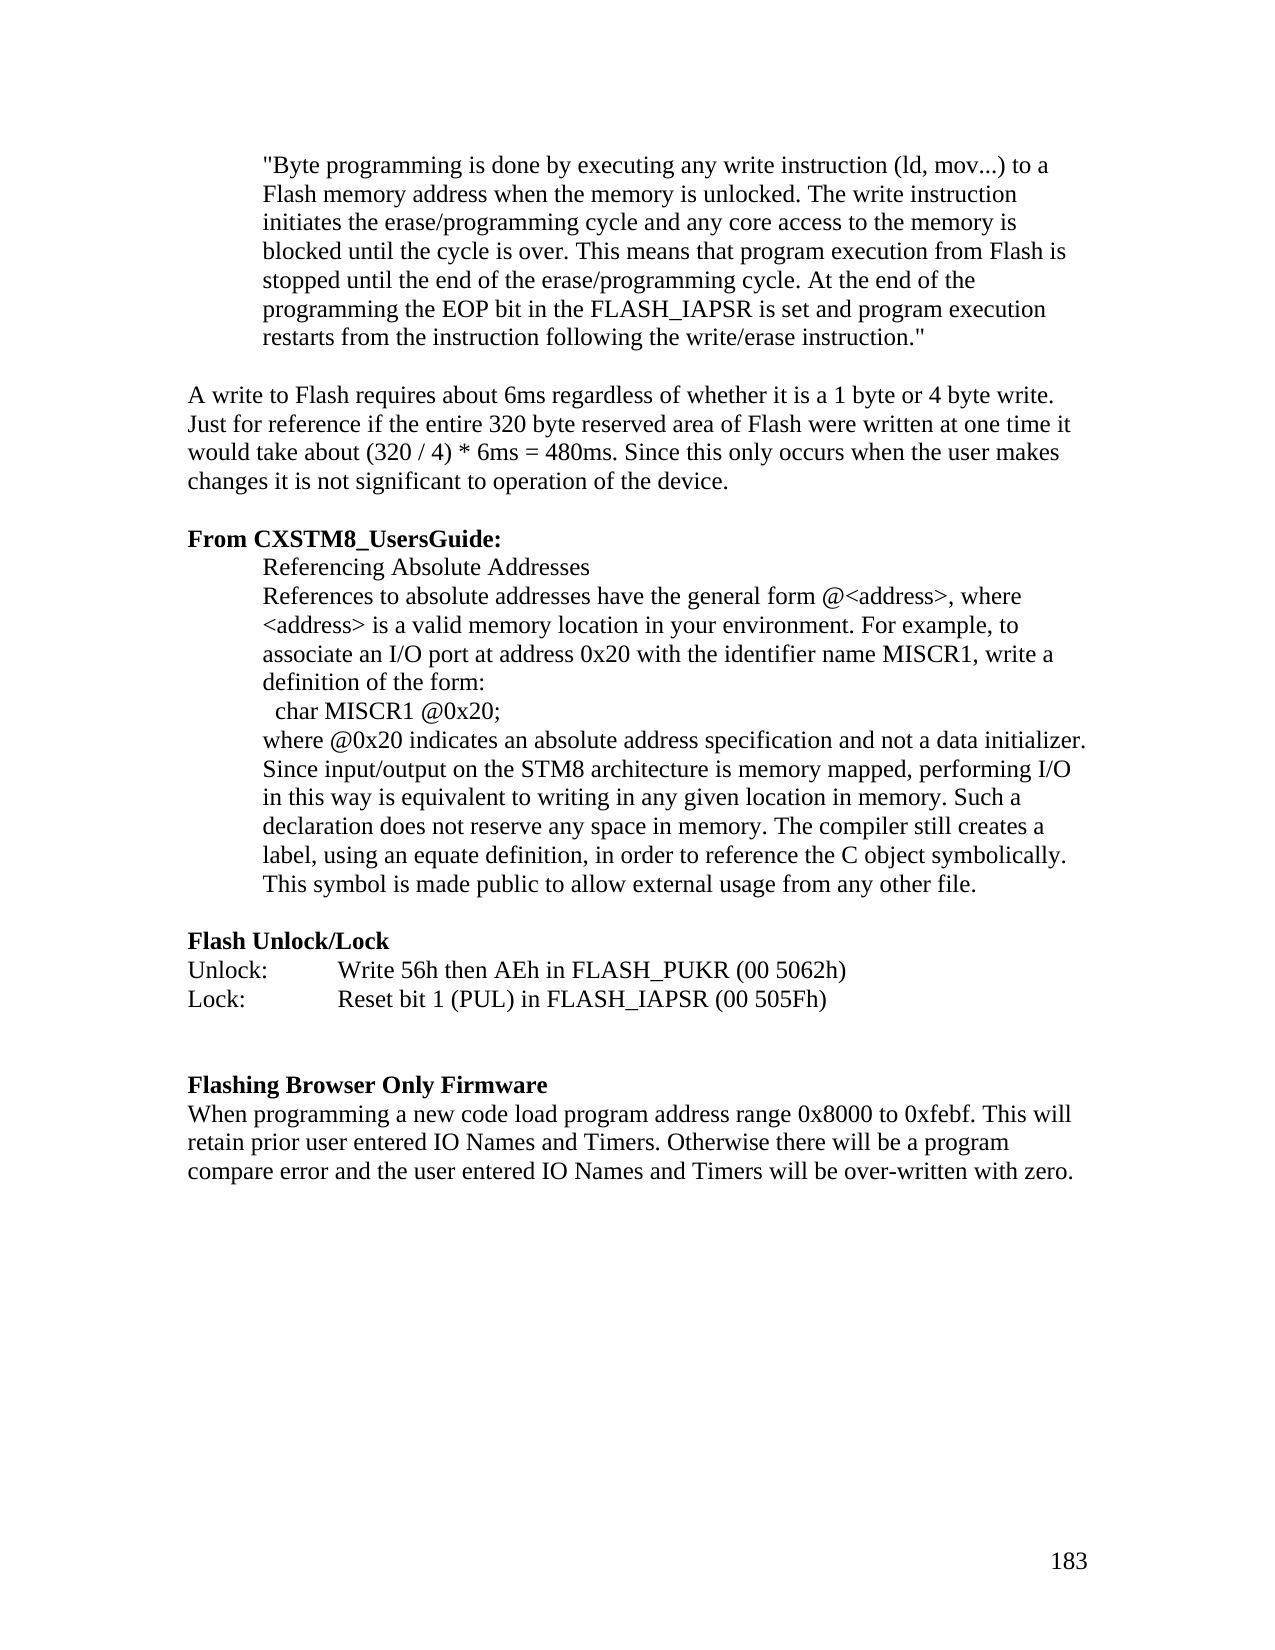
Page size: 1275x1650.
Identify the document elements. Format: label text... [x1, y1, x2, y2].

text From CXSTM8_UsersGuide: [187, 524, 1087, 552]
text char MISCR1 @0x20; [262, 696, 1087, 725]
text where @0x20 indicates an absolute address specification and not a data initializer. Since input/output on the STM8 architecture is memory mapped, performing I/O in this way is equivalent to writing in any given location in memory. Such a declaration does not reserve any space in memory. The compiler still creates a label, using an equate definition, in order to reference the C object symbolically. This symbol is made public to allow external usage from any other file. [262, 725, 1087, 897]
text "Byte programming is done by executing any write instruction (ld, mov...) to a Flash memory address when the memory is unlocked. The write instruction initiates the erase/programming cycle and any core access to the memory is blocked until the cycle is over. This means that program execution from Flash is stopped until the end of the erase/programming cycle. At the end of the programming the EOP bit in the FLASH_IAPSR is set and program execution restarts from the instruction following the write/erase instruction." [262, 150, 1087, 351]
text When programming a new code load program address range 0x8000 to 0xfebf. This will [187, 1099, 1087, 1127]
text Unlock: Write 56h then AEh in FLASH_PUKR (00 5062h) [187, 955, 1087, 984]
text Referencing Absolute Addresses [262, 552, 1087, 581]
text A write to Flash requires about 6ms regardless of whether it is a 1 byte or 4 byte write. Just for reference if the entire 320 byte reserved area of Flash were written at one time it would take about (320 / 4) * 6ms = 480ms. Since this only occurs when the user makes changes it is not significant to operation of the device. [187, 380, 1087, 495]
text Flashing Browser Only Firmware [187, 1070, 1087, 1099]
text compare error and the user entered IO Names and Timers will be over-written with zero. [187, 1156, 1087, 1185]
text retain prior user entered IO Names and Timers. Otherwise there will be a program [187, 1127, 1087, 1156]
text Flash Unlock/Lock [187, 926, 1087, 955]
text References to absolute addresses have the general form @<address>, where <address> is a valid memory location in your environment. For example, to associate an I/O port at address 0x20 with the identifier name MISCR1, write a definition of the form: [262, 581, 1087, 696]
text Lock: Reset bit 1 (PUL) in FLASH_IAPSR (00 505Fh) [187, 984, 1087, 1012]
